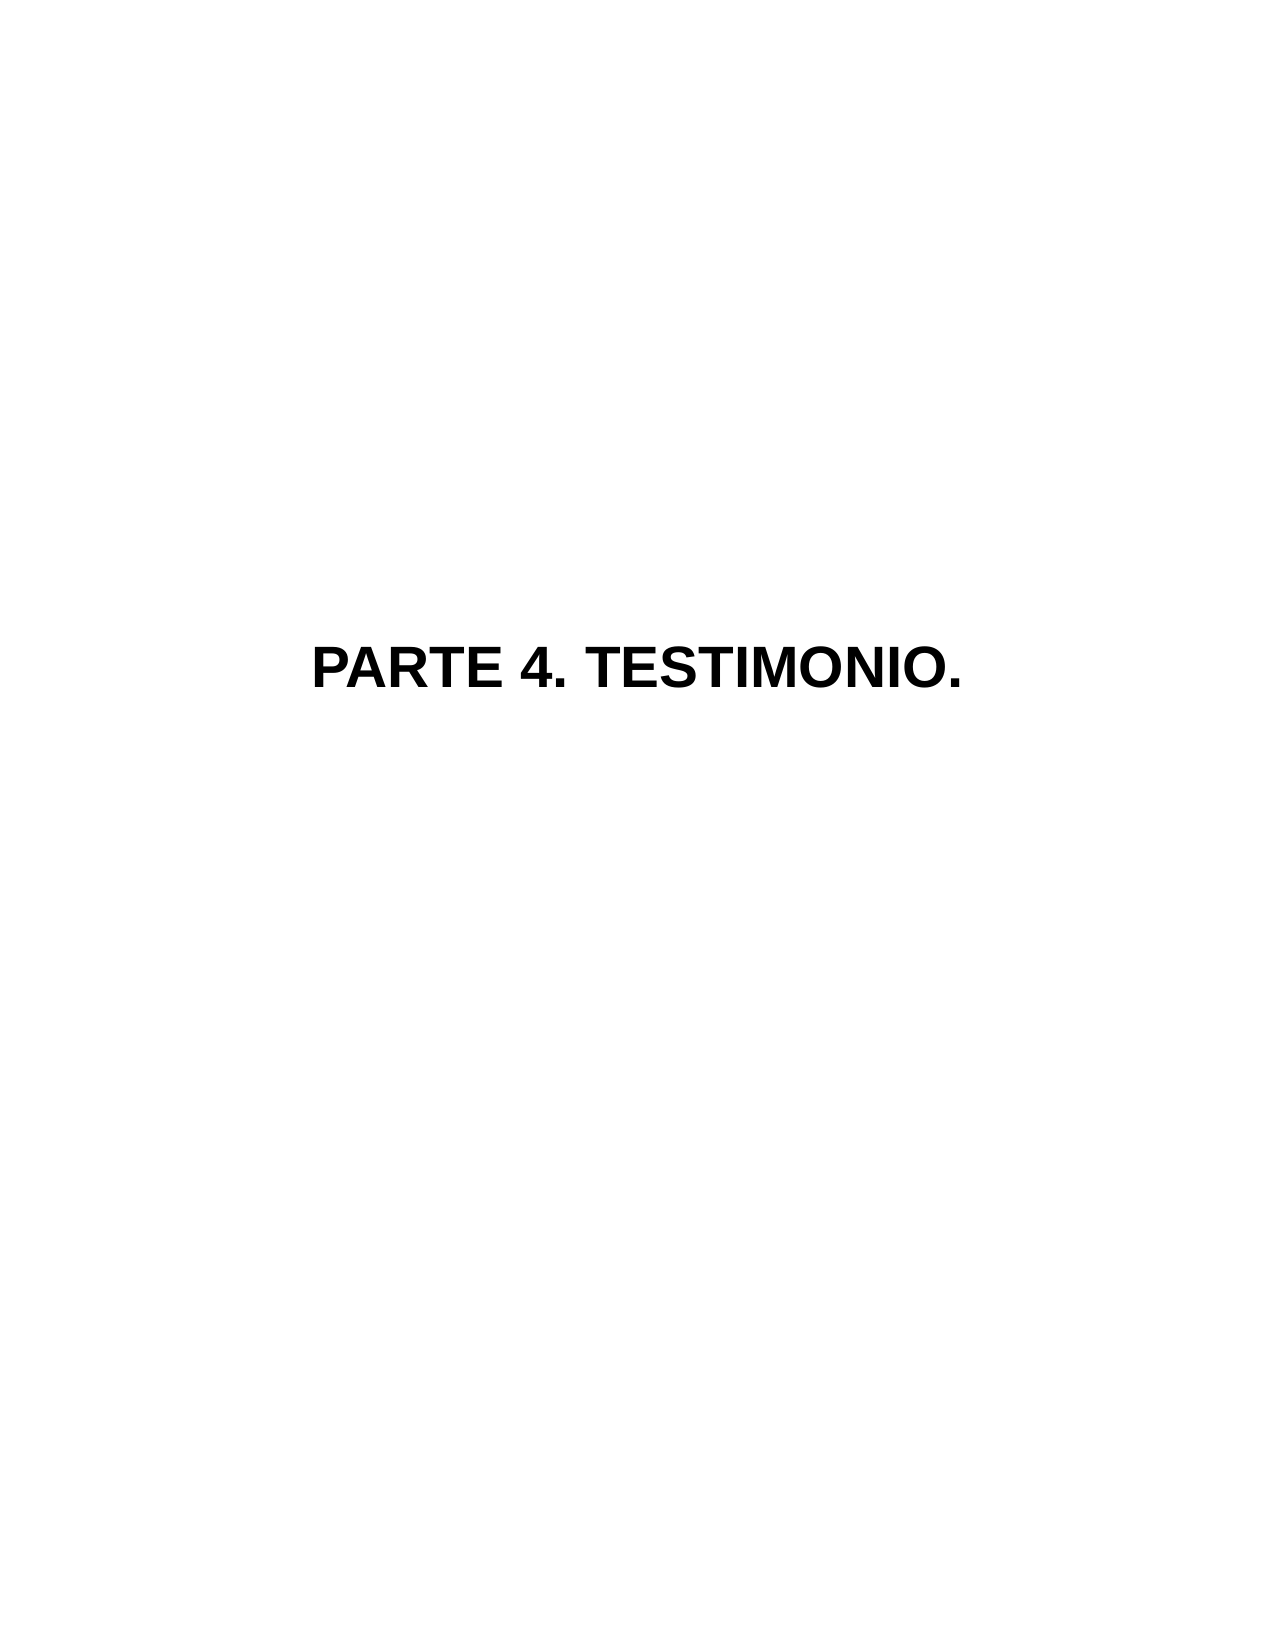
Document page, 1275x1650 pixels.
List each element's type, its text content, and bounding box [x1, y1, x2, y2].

subtitle PARTE 4. TESTIMONIO. [118, 196, 1157, 699]
